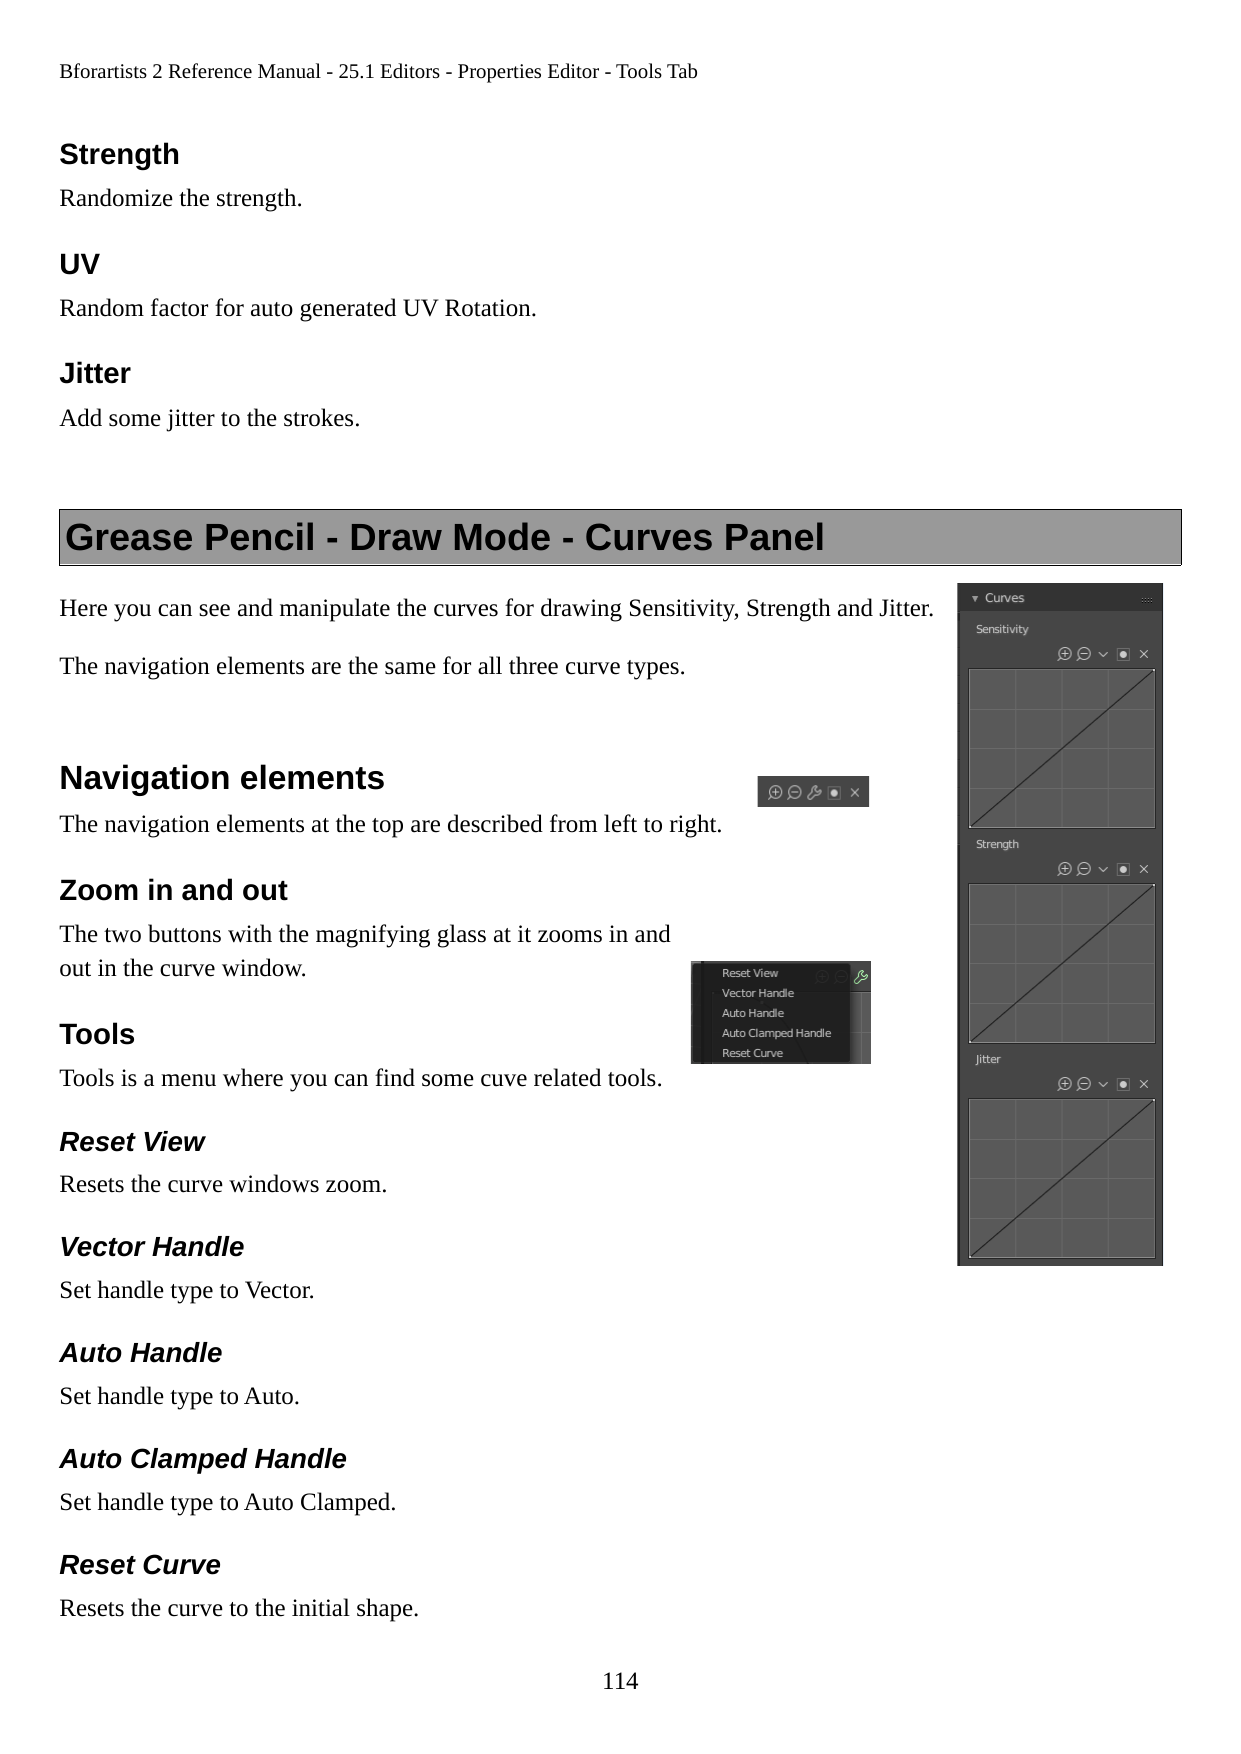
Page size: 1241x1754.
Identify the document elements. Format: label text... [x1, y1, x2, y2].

text The navigation elements are the same for all three curve types. [59, 651, 957, 679]
text The two buttons with the magnifying glass at it zooms in and out in the curve window. [59, 919, 957, 982]
subtitle [1164, 1231, 1181, 1263]
subtitle [1164, 1017, 1181, 1051]
text Add some jitter to the strokes. [59, 403, 1181, 431]
text Resets the curve windows zoom. [59, 1169, 957, 1198]
subtitle [871, 1017, 957, 1051]
text Here you can see and manipulate the curves for drawing Sensitivity, Strength and Jitter. [59, 593, 957, 622]
subtitle UV [59, 247, 1181, 280]
text The navigation elements at the top are described from left to right. [59, 809, 957, 838]
text Set handle type to Vector. [59, 1275, 1181, 1304]
subtitle Navigation elements [59, 758, 957, 797]
subtitle Reset View [59, 1125, 957, 1157]
text Tools is a menu where you can find some cuve related tools. [59, 1063, 957, 1092]
subtitle Auto Handle [59, 1337, 1181, 1369]
text Set handle type to Auto Clamped. [59, 1487, 1181, 1516]
text Randomize the strength. [59, 183, 1181, 212]
subtitle Auto Clamped Handle [59, 1443, 1181, 1474]
text Random factor for auto generated UV Rotation. [59, 293, 1181, 322]
picture [690, 961, 871, 1064]
subtitle [1164, 758, 1181, 797]
subtitle Vector Handle [59, 1231, 957, 1263]
subtitle [1164, 873, 1181, 906]
subtitle Reset Curve [59, 1549, 1181, 1581]
subtitle Jitter [59, 356, 1181, 390]
text Resets the curve to the initial shape. [59, 1593, 1181, 1622]
subtitle Zoom in and out [59, 873, 957, 906]
picture [757, 776, 870, 807]
table_header Grease Pencil - Draw Mode - Curves Panel [60, 510, 1181, 564]
subtitle Tools [59, 1017, 690, 1051]
picture [957, 583, 1164, 1266]
subtitle Strength [59, 137, 1181, 170]
subtitle [1164, 1125, 1181, 1157]
text Set handle type to Auto. [59, 1381, 1181, 1410]
